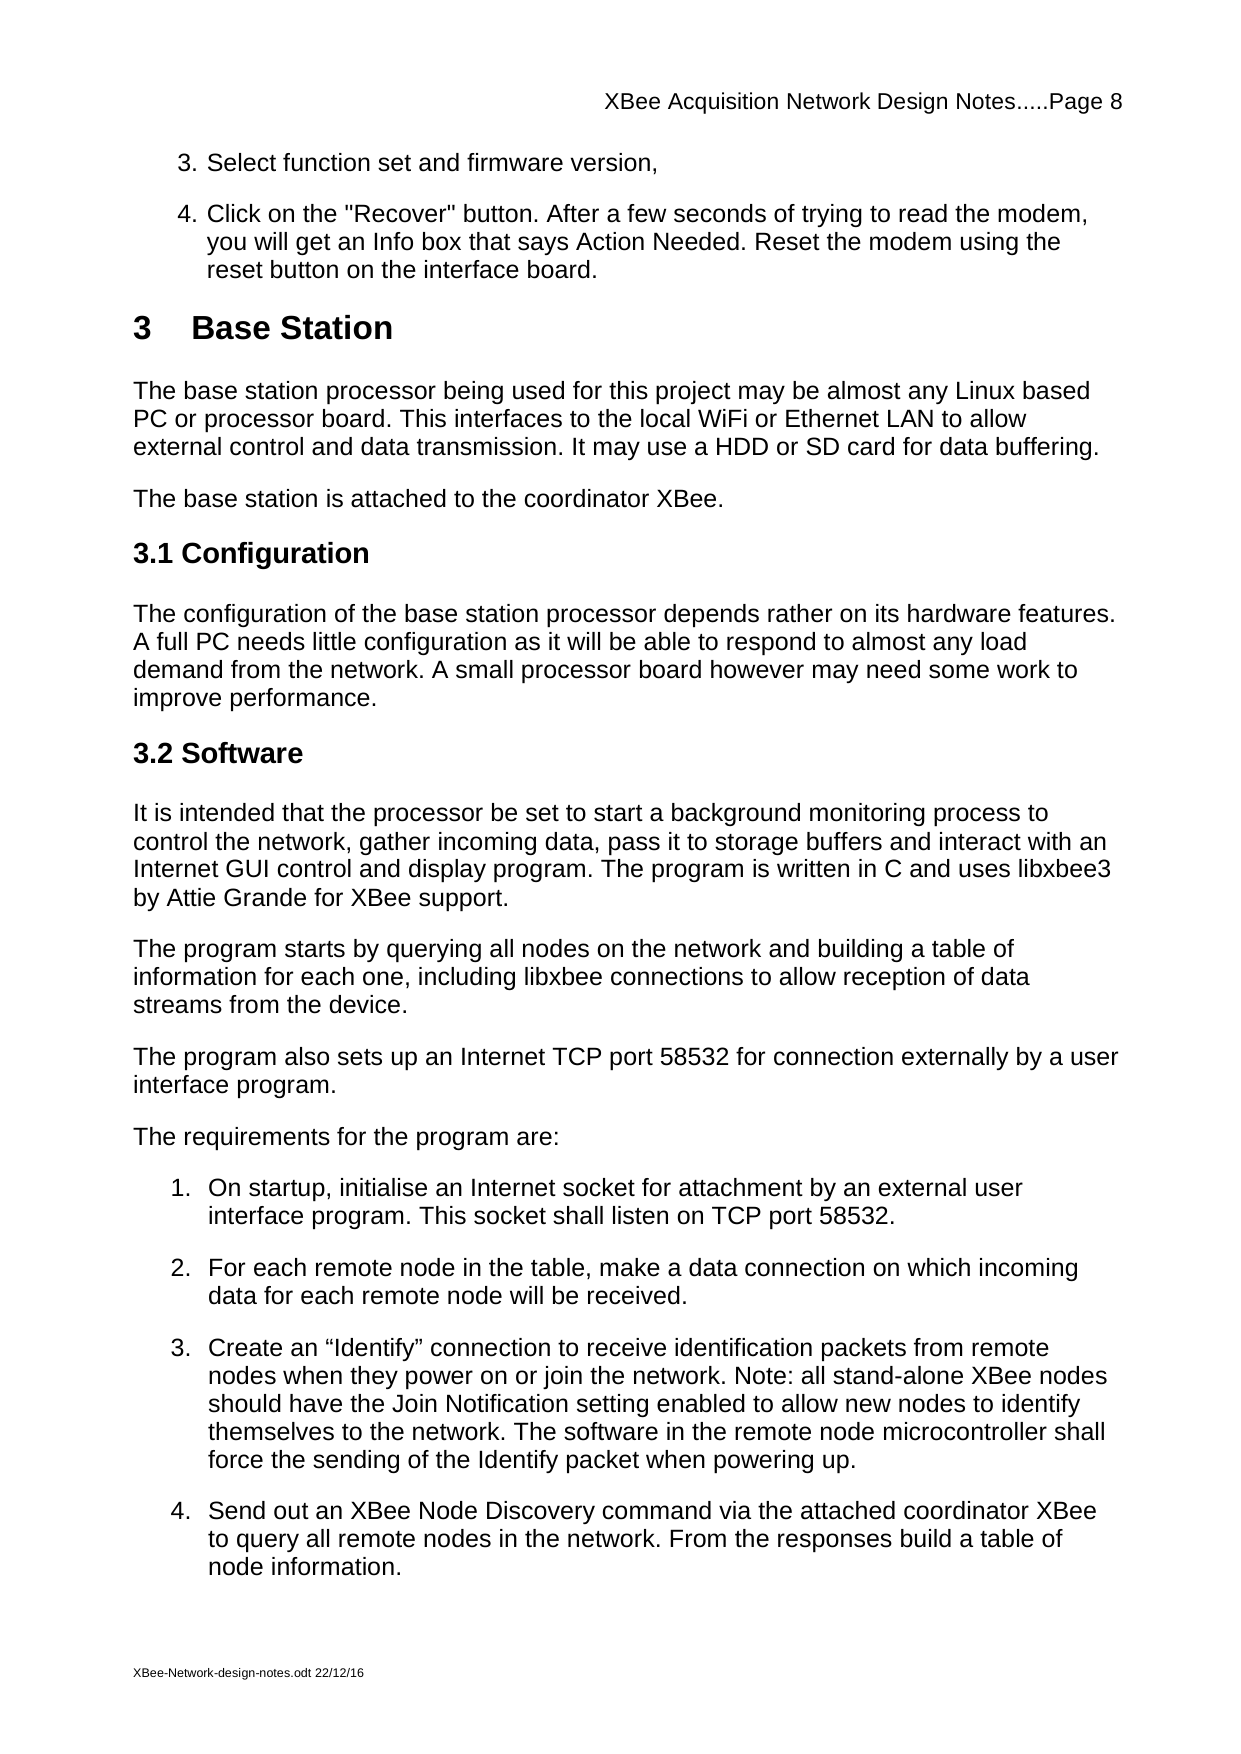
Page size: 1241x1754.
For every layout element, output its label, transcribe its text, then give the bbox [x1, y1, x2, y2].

text The configuration of the base station processor depends rather on its hardware features. A full PC needs little configuration as it will be able to respond to almost any load demand from the network. A small processor board however may need some work to improve performance. [133, 600, 1123, 712]
list Click on the "Recover" button. After a few seconds of trying to read the modem, you will get an Info box that says Action Needed. Reset the modem using the reset button on the interface board. [177, 200, 1123, 284]
list Select function set and firmware version, [177, 149, 1123, 177]
text The program also sets up an Internet TCP port 58532 for connection externally by a user interface program. [133, 1043, 1123, 1099]
subtitle Configuration [133, 537, 1123, 570]
list For each remote node in the table, make a data connection on which incoming data for each remote node will be received. [170, 1254, 1123, 1310]
text The requirements for the program are: [133, 1122, 1123, 1151]
list Create an “Identify” connection to receive identification packets from remote nodes when they power on or join the network. Note: all stand-alone XBee nodes should have the Join Notification setting enabled to allow new nodes to identify themselves to the network. The software in the remote node microcontroller shall force the sending of the Identify packet when powering up. [170, 1333, 1123, 1474]
text The program starts by querying all nodes on the network and building a table of information for each one, including libxbee connections to allow reception of data streams from the device. [133, 935, 1123, 1019]
text It is intended that the processor be set to start a background monitoring process to control the network, gather incoming data, pass it to storage buffers and interact with an Internet GUI control and display program. The program is written in C and uses libxbee3 by Attie Grande for XBee support. [133, 799, 1123, 911]
list On startup, initialise an Internet socket for attachment by an external user interface program. This socket shall listen on TCP port 58532. [170, 1174, 1123, 1230]
list Send out an XBee Node Discovery command via the attached coordinator XBee to query all remote nodes in the network. From the responses build a table of node information. [170, 1497, 1123, 1581]
text The base station is attached to the coordinator XBee. [133, 484, 1123, 512]
text The base station processor being used for this project may be almost any Linux based PC or processor board. This interfaces to the local WiFi or Ethernet LAN to allow external control and data transmission. It may use a HDD or SD card for data buffering. [133, 377, 1123, 461]
subtitle Software [133, 737, 1123, 769]
subtitle Base Station [133, 309, 1123, 347]
